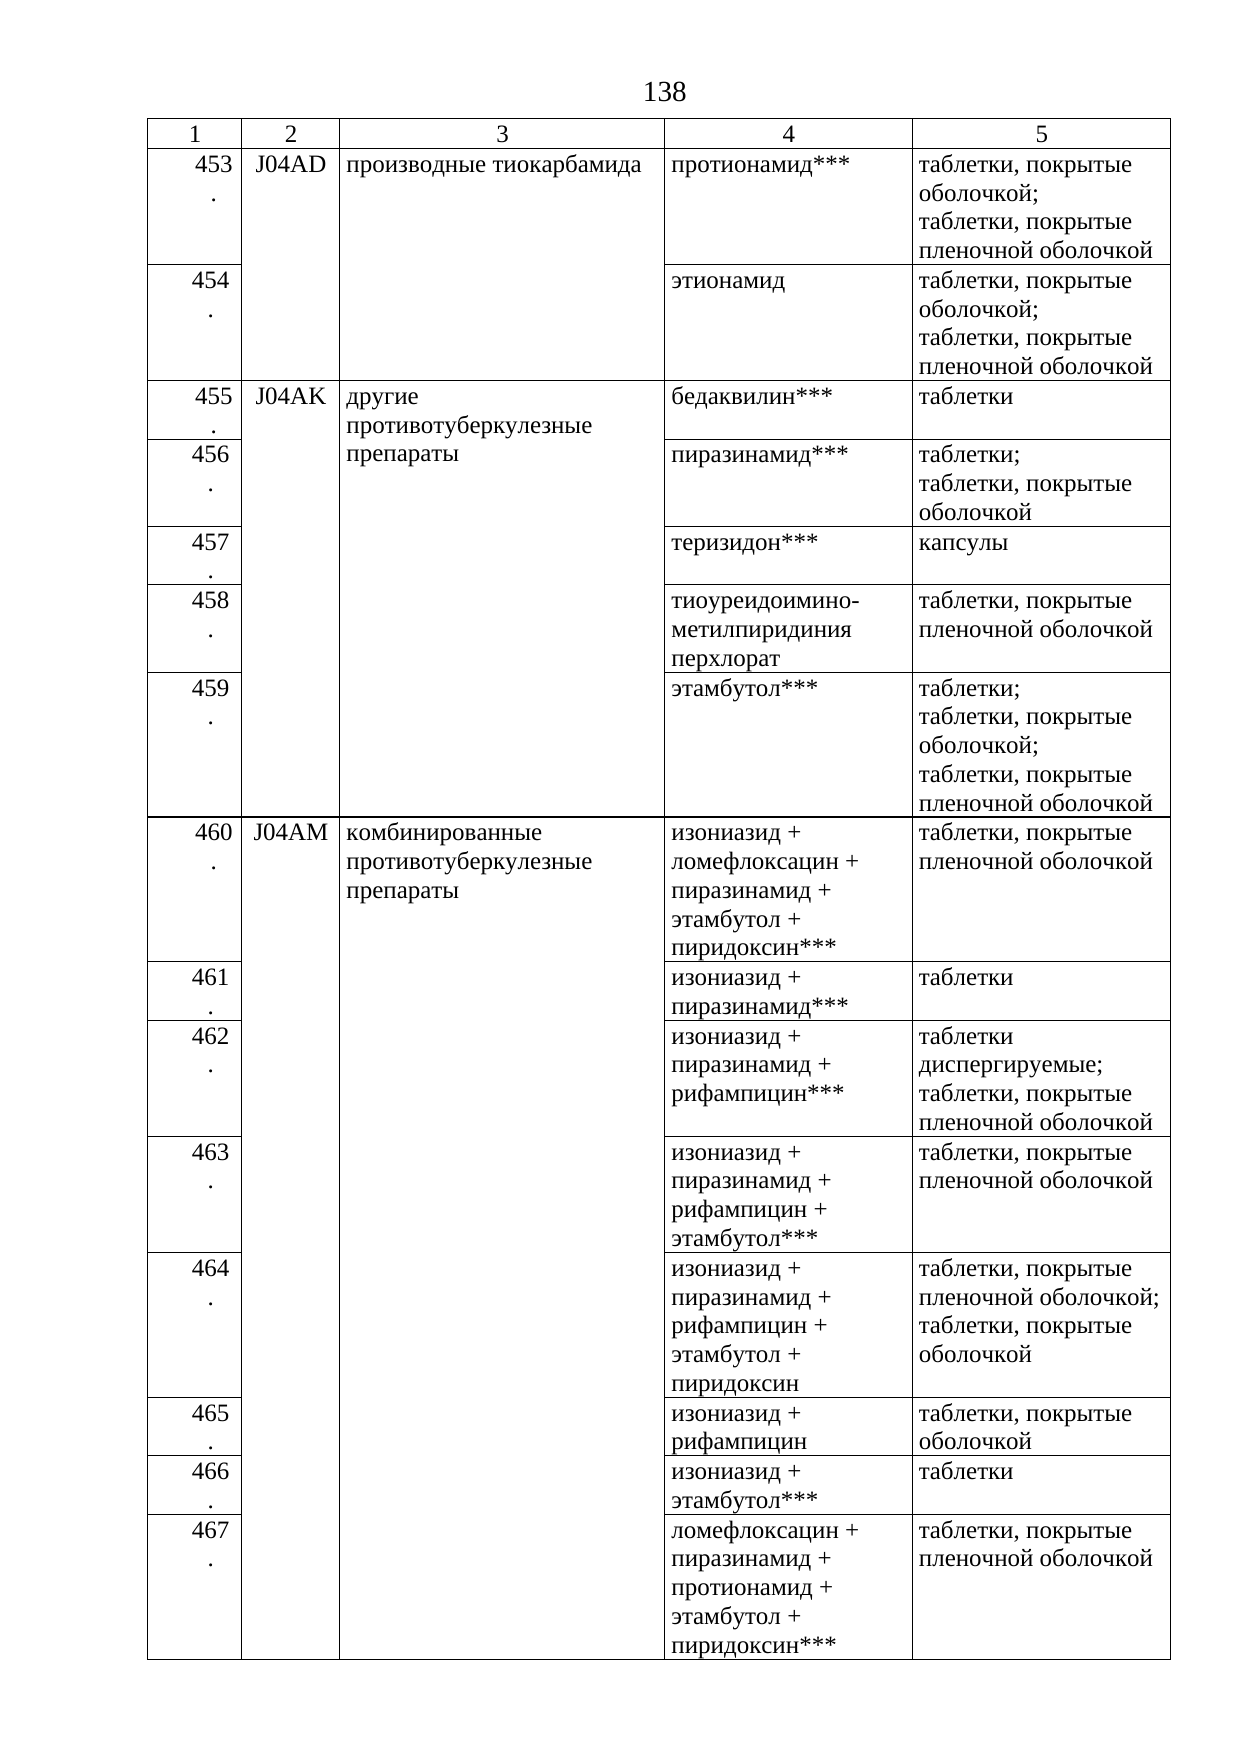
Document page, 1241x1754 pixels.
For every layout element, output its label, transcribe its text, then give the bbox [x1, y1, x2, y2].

table_cell таблетки, покрытые пленочной оболочкой [913, 1137, 1170, 1252]
table_cell [148, 585, 241, 672]
table_cell тиоуреидоимино-метилпиридиния перхлорат [665, 585, 912, 672]
table_cell [340, 961, 664, 1020]
table_cell [242, 1136, 339, 1252]
table_cell [148, 1398, 241, 1455]
table_cell J04AD [242, 149, 339, 380]
table_cell таблетки [913, 962, 1170, 1020]
table_cell производные тиокарбамида [340, 149, 664, 380]
table_cell [340, 1397, 664, 1455]
table_cell бедаквилин*** [665, 381, 912, 438]
table_cell [148, 1253, 241, 1397]
table_cell таблетки, покрытые оболочкой; таблетки, покрытые пленочной оболочкой [913, 149, 1170, 264]
table_cell [148, 1456, 241, 1514]
table_cell капсулы [913, 527, 1170, 584]
table_cell [340, 1020, 664, 1136]
table_cell [148, 440, 241, 526]
table_cell [242, 1397, 339, 1455]
table_cell [242, 1252, 339, 1397]
table_cell изониазид + этамбутол*** [665, 1456, 912, 1514]
table_header 3 [340, 119, 664, 148]
table_cell другие противотуберкулезные препараты [340, 381, 664, 816]
table_cell [148, 1515, 241, 1658]
table_cell таблетки, покрытые пленочной оболочкой [913, 818, 1170, 961]
table_cell таблетки диспергируемые; таблетки, покрытые пленочной оболочкой [913, 1021, 1170, 1136]
table_cell [340, 1252, 664, 1397]
table_cell [148, 1137, 241, 1252]
table_cell таблетки, покрытые оболочкой; таблетки, покрытые пленочной оболочкой [913, 265, 1170, 380]
table_cell [242, 961, 339, 1020]
table_cell таблетки; таблетки, покрытые оболочкой; таблетки, покрытые пленочной оболочкой [913, 673, 1170, 816]
table_header 2 [242, 119, 339, 148]
table_cell [148, 381, 241, 438]
table_header 1 [148, 119, 241, 148]
table_cell J04AM [242, 818, 339, 961]
table_cell этионамид [665, 265, 912, 380]
table_cell [148, 527, 241, 584]
table_cell этамбутол*** [665, 673, 912, 816]
table_cell теризидон*** [665, 527, 912, 584]
table_cell таблетки, покрытые пленочной оболочкой [913, 585, 1170, 672]
table_cell комбинированные противотуберкулезные препараты [340, 818, 664, 961]
table_cell изониазид + ломефлоксацин + пиразинамид + этамбутол + пиридоксин*** [665, 818, 912, 961]
table_cell [340, 1514, 664, 1658]
table_cell таблетки, покрытые оболочкой [913, 1398, 1170, 1455]
table_cell таблетки, покрытые пленочной оболочкой [913, 1515, 1170, 1658]
table_cell изониазид + пиразинамид + рифампицин*** [665, 1021, 912, 1136]
table_cell [148, 818, 241, 961]
table_cell [242, 1455, 339, 1514]
table_cell таблетки, покрытые пленочной оболочкой; таблетки, покрытые оболочкой [913, 1253, 1170, 1397]
table_cell [148, 673, 241, 816]
table_cell [148, 1021, 241, 1136]
table_cell [148, 962, 241, 1020]
table_cell [242, 1020, 339, 1136]
table_cell протионамид*** [665, 149, 912, 264]
table_header 5 [913, 119, 1170, 148]
table_cell изониазид + пиразинамид + рифампицин + этамбутол + пиридоксин [665, 1253, 912, 1397]
table_header 4 [665, 119, 912, 148]
table_cell [340, 1136, 664, 1252]
table_cell таблетки; таблетки, покрытые оболочкой [913, 440, 1170, 526]
table_cell [148, 265, 241, 380]
table_cell ломефлоксацин + пиразинамид + протионамид + этамбутол + пиридоксин*** [665, 1515, 912, 1658]
table_cell таблетки [913, 1456, 1170, 1514]
table_cell [242, 1514, 339, 1658]
table_cell изониазид + пиразинамид*** [665, 962, 912, 1020]
table_cell таблетки [913, 381, 1170, 438]
table_cell пиразинамид*** [665, 440, 912, 526]
table_cell изониазид + пиразинамид + рифампицин + этамбутол*** [665, 1137, 912, 1252]
table_cell [340, 1455, 664, 1514]
table_cell J04AK [242, 381, 339, 816]
table_cell [148, 149, 241, 264]
table_cell изониазид + рифампицин [665, 1398, 912, 1455]
